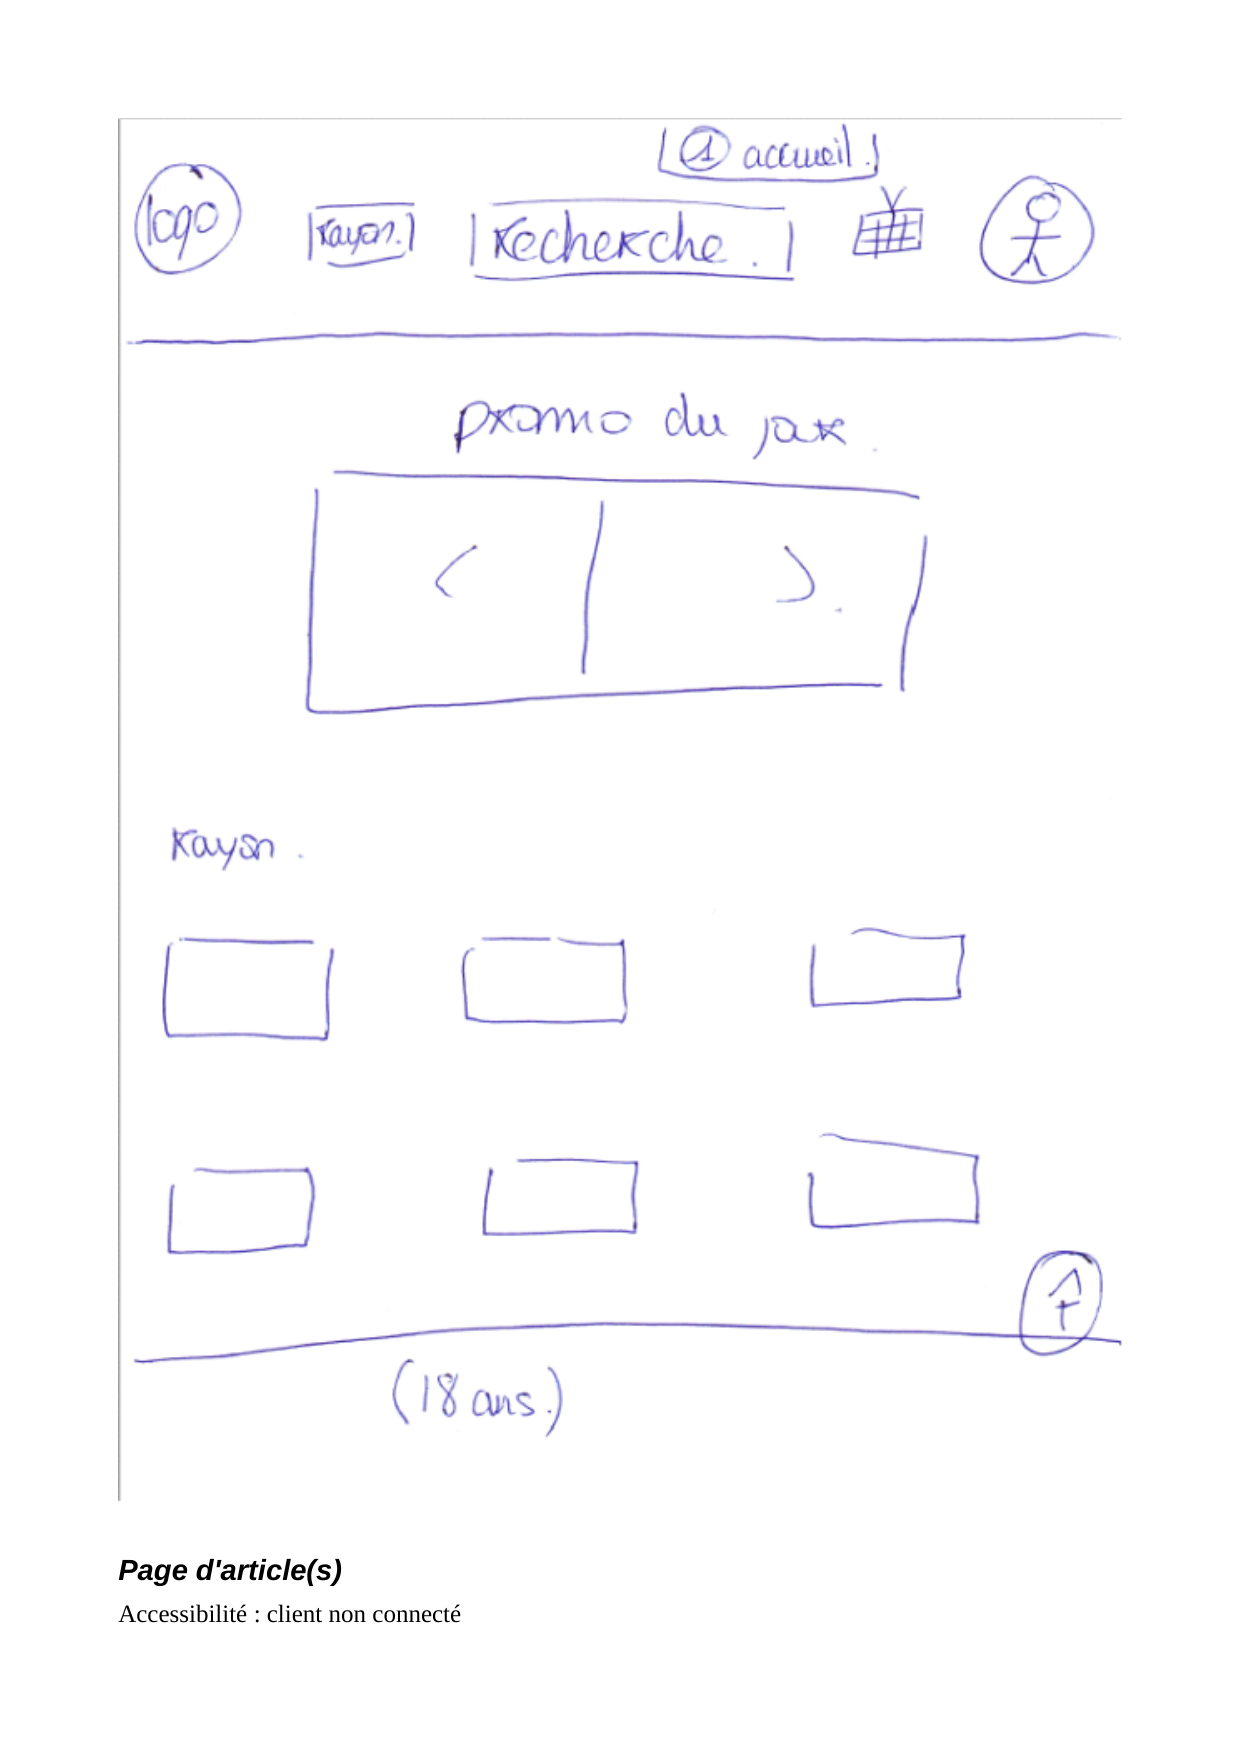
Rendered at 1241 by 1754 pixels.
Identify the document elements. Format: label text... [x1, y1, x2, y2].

text Accessibilité : client non connecté [118, 1599, 1122, 1628]
text Page d'article(s) [118, 1553, 1122, 1587]
